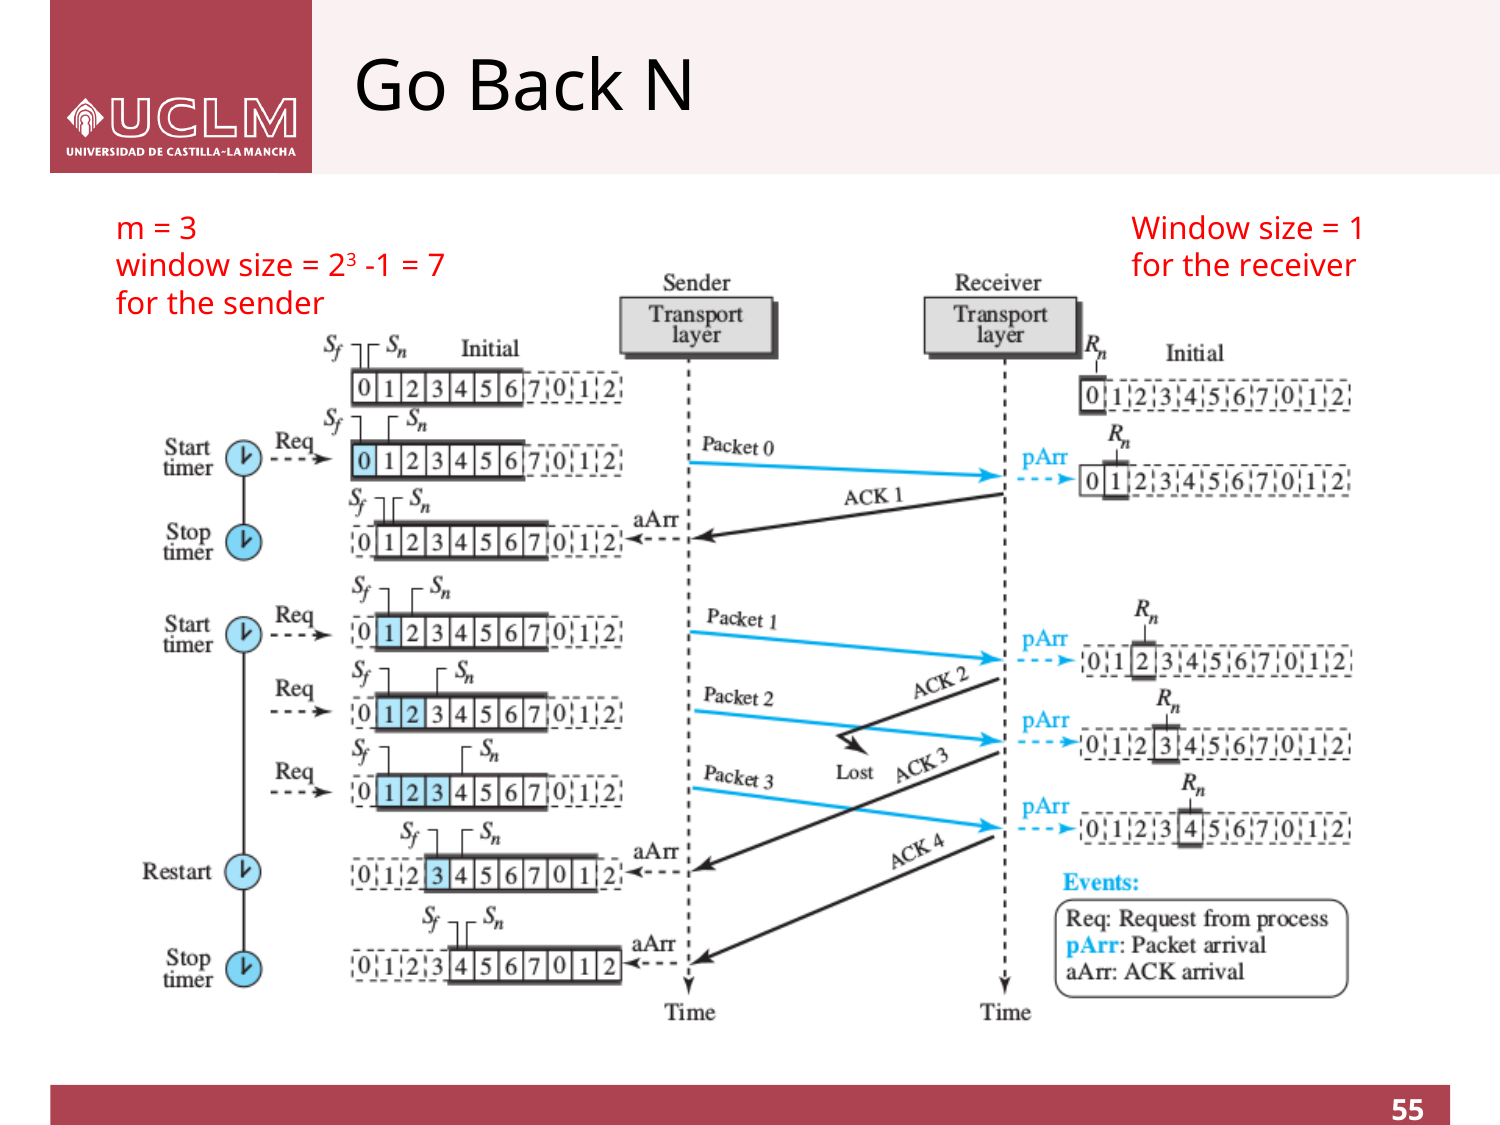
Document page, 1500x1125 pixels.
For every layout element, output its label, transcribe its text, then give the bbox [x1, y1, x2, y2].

text_box Window size = 1 for the receiver [1116, 200, 1406, 310]
picture [50, 0, 312, 173]
text_box m = 3 window size = 23 -1 = 7 for the sender [101, 200, 445, 328]
title Go Back N [353, 6, 1425, 168]
picture [121, 247, 1382, 1047]
